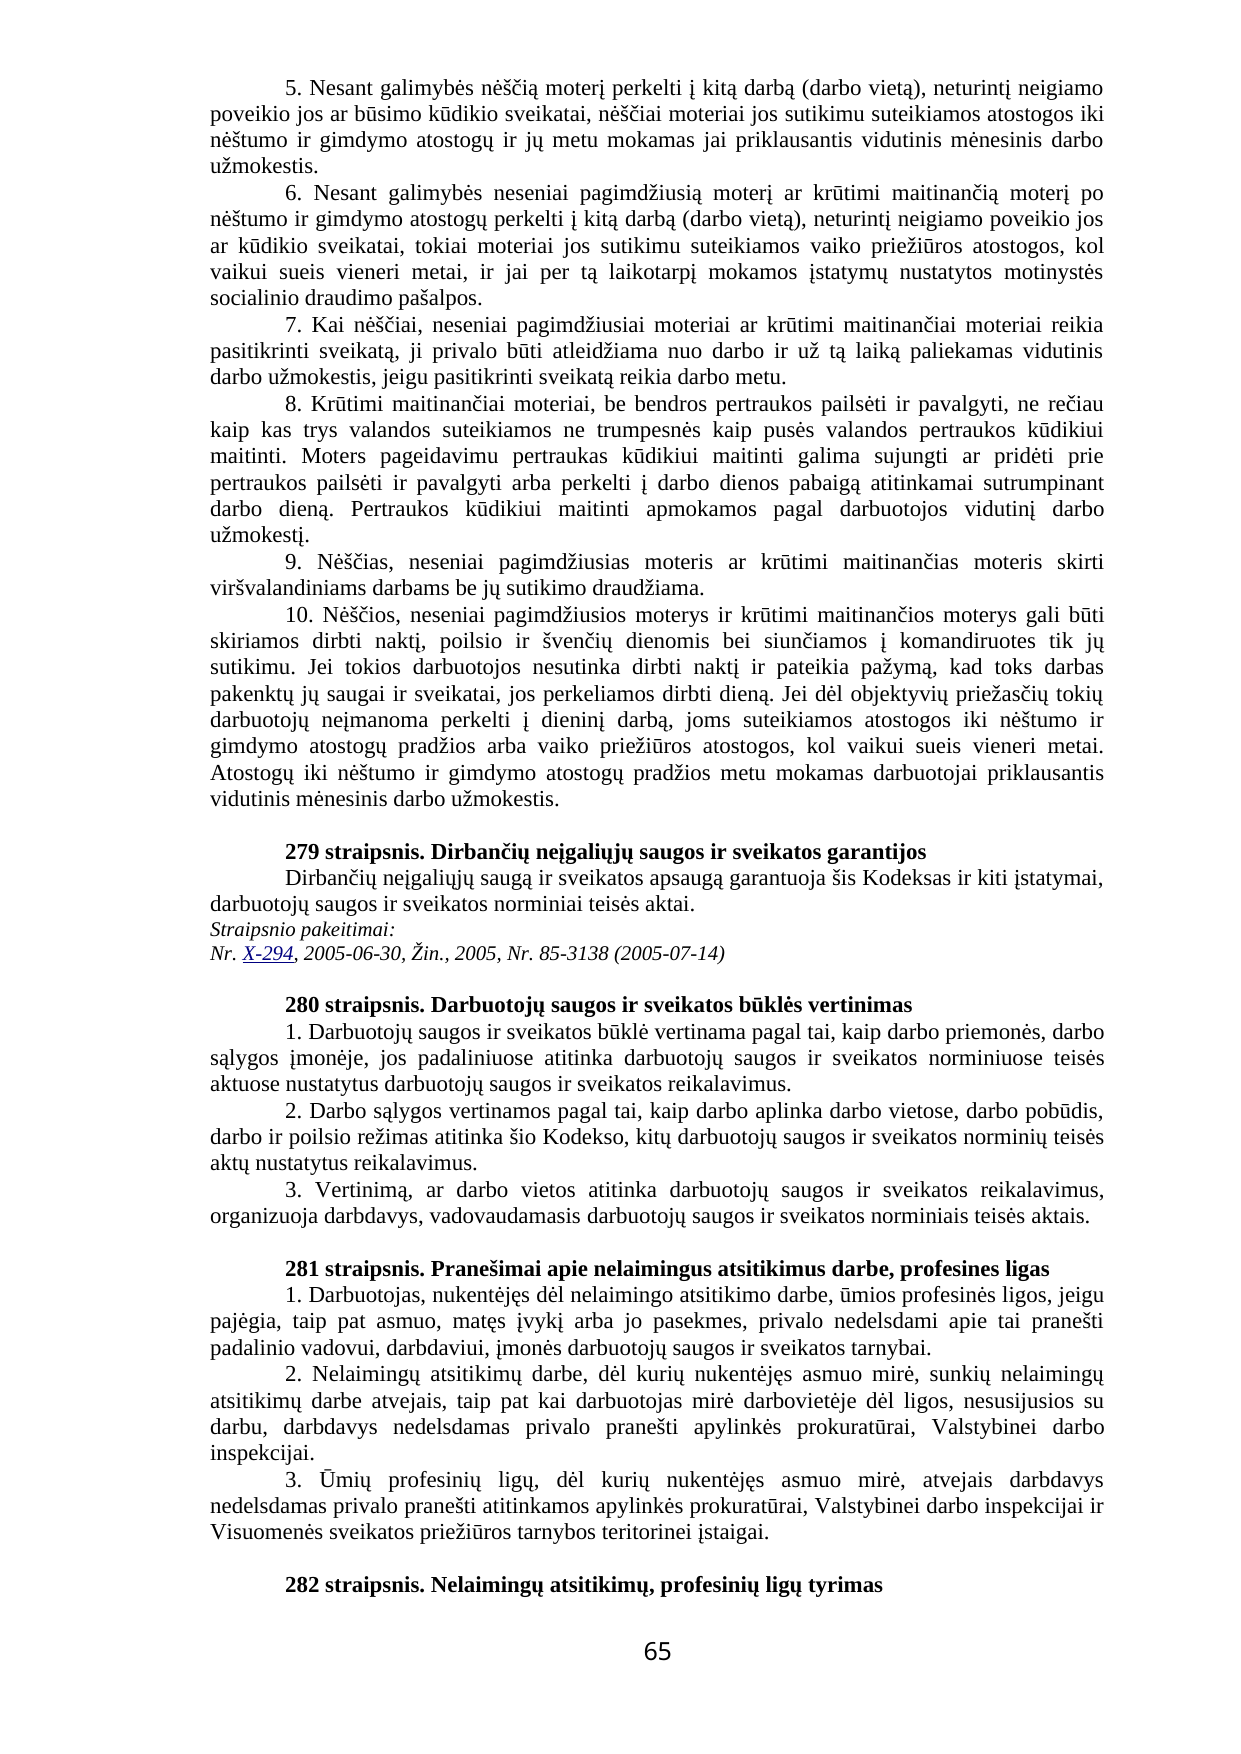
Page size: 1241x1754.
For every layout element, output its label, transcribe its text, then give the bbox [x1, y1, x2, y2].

text 3. Ūmių profesinių ligų, dėl kurių nukentėjęs asmuo mirė, atvejais darbdavys nedelsdamas privalo pranešti atitinkamos apylinkės prokuratūrai, Valstybinei darbo inspekcijai ir Visuomenės sveikatos priežiūros tarnybos teritorinei įstaigai. [210, 1466, 1106, 1545]
text 3. Vertinimą, ar darbo vietos atitinka darbuotojų saugos ir sveikatos reikalavimus, organizuoja darbdavys, vadovaudamasis darbuotojų saugos ir sveikatos norminiais teisės aktais. [210, 1176, 1106, 1228]
text Dirbančių neįgaliųjų saugą ir sveikatos apsaugą garantuoja šis Kodeksas ir kiti įstatymai, darbuotojų saugos ir sveikatos norminiai teisės aktai. [210, 864, 1106, 917]
text 1. Darbuotojas, nukentėjęs dėl nelaimingo atsitikimo darbe, ūmios profesinės ligos, jeigu pajėgia, taip pat asmuo, matęs įvykį arba jo pasekmes, privalo nedelsdami apie tai pranešti padalinio vadovui, darbdaviui, įmonės darbuotojų saugos ir sveikatos tarnybai. [210, 1281, 1106, 1360]
text 279 straipsnis. Dirbančių neįgaliųjų saugos ir sveikatos garantijos [210, 838, 1106, 864]
text 10. nėščios, neseniai pagimdžiusios moterys ir krūtimi maitinančios moterys gali būti skiriamos dirbti naktį, poilsio ir švenčių dienomis bei siunčiamos į komandiruotes tik jų sutikimu. Jei tokios darbuotojos nesutinka dirbti naktį ir pateikia pažymą, kad toks darbas pakenktų jų saugai ir sveikatai, jos perkeliamos dirbti dieną. Jei dėl objektyvių priežasčių tokių darbuotojų neįmanoma perkelti į dieninį darbą, joms suteikiamos atostogos iki nėštumo ir gimdymo atostogų pradžios arba vaiko priežiūros atostogos, kol vaikui sueis vieneri metai. Atostogų iki nėštumo ir gimdymo atostogų pradžios metu mokamas darbuotojai priklausantis vidutinis mėnesinis darbo užmokestis. [210, 601, 1106, 811]
text 5. Nesant galimybės nėščią moterį perkelti į kitą darbą (darbo vietą), neturintį neigiamo poveikio jos ar būsimo kūdikio sveikatai, nėščiai moteriai jos sutikimu suteikiamos atostogos iki nėštumo ir gimdymo atostogų ir jų metu mokamas jai priklausantis vidutinis mėnesinis darbo užmokestis. [210, 73, 1106, 179]
text Straipsnio pakeitimai: [210, 917, 1106, 941]
text 282 straipsnis. Nelaimingų atsitikimų, profesinių ligų tyrimas [210, 1571, 1106, 1597]
text Nr. X-294, 2005-06-30, Žin., 2005, Nr. 85-3138 (2005-07-14) [210, 941, 1106, 965]
text 1. Darbuotojų saugos ir sveikatos būklė vertinama pagal tai, kaip darbo priemonės, darbo sąlygos įmonėje, jos padaliniuose atitinka darbuotojų saugos ir sveikatos norminiuose teisės aktuose nustatytus darbuotojų saugos ir sveikatos reikalavimus. [210, 1018, 1106, 1097]
text 6. Nesant galimybės neseniai pagimdžiusią moterį ar krūtimi maitinančią moterį po nėštumo ir gimdymo atostogų perkelti į kitą darbą (darbo vietą), neturintį neigiamo poveikio jos ar kūdikio sveikatai, tokiai moteriai jos sutikimu suteikiamos vaiko priežiūros atostogos, kol vaikui sueis vieneri metai, ir jai per tą laikotarpį mokamos įstatymų nustatytos motinystės socialinio draudimo pašalpos. [210, 179, 1106, 311]
text 7. Kai nėščiai, neseniai pagimdžiusiai moteriai ar krūtimi maitinančiai moteriai reikia pasitikrinti sveikatą, ji privalo būti atleidžiama nuo darbo ir už tą laiką paliekamas vidutinis darbo užmokestis, jeigu pasitikrinti sveikatą reikia darbo metu. [210, 311, 1106, 390]
text 2. Darbo sąlygos vertinamos pagal tai, kaip darbo aplinka darbo vietose, darbo pobūdis, darbo ir poilsio režimas atitinka šio Kodekso, kitų darbuotojų saugos ir sveikatos norminių teisės aktų nustatytus reikalavimus. [210, 1097, 1106, 1176]
text 280 straipsnis. Darbuotojų saugos ir sveikatos būklės vertinimas [210, 991, 1106, 1018]
text 281 straipsnis. Pranešimai apie nelaimingus atsitikimus darbe, profesines ligas [285, 1255, 1106, 1281]
text 2. Nelaimingų atsitikimų darbe, dėl kurių nukentėjęs asmuo mirė, sunkių nelaimingų atsitikimų darbe atvejais, taip pat kai darbuotojas mirė darbovietėje dėl ligos, nesusijusios su darbu, darbdavys nedelsdamas privalo pranešti apylinkės prokuratūrai, Valstybinei darbo inspekcijai. [210, 1360, 1106, 1466]
text 9. Nėščias, neseniai pagimdžiusias moteris ar krūtimi maitinančias moteris skirti viršvalandiniams darbams be jų sutikimo draudžiama. [210, 548, 1106, 601]
text 8. Krūtimi maitinančiai moteriai, be bendros pertraukos pailsėti ir pavalgyti, ne rečiau kaip kas trys valandos suteikiamos ne trumpesnės kaip pusės valandos pertraukos kūdikiui maitinti. Moters pageidavimu pertraukas kūdikiui maitinti galima sujungti ar pridėti prie pertraukos pailsėti ir pavalgyti arba perkelti į darbo dienos pabaigą atitinkamai sutrumpinant darbo dieną. Pertraukos kūdikiui maitinti apmokamos pagal darbuotojos vidutinį darbo užmokestį. [210, 390, 1106, 548]
